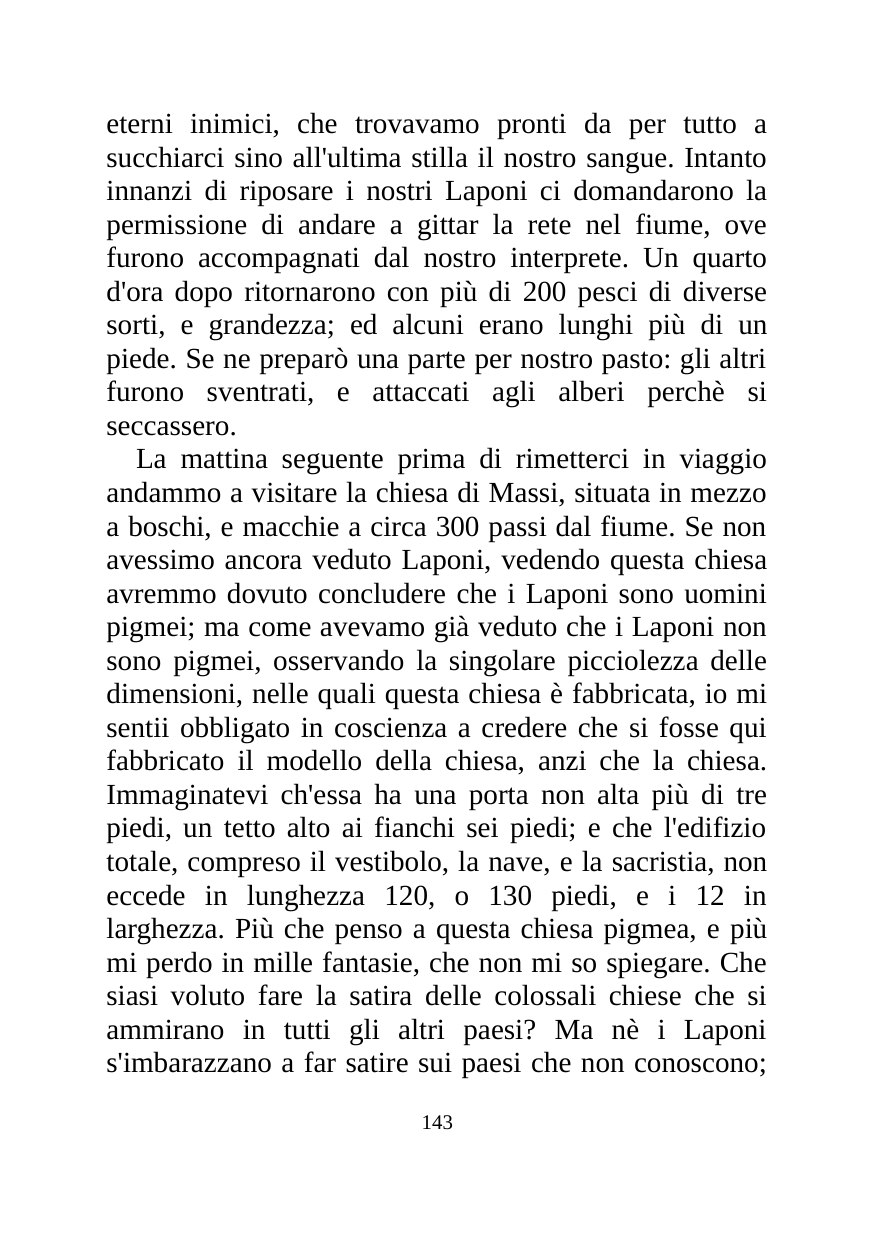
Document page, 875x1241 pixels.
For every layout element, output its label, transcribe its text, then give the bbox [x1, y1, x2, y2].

text eterni inimici, che trovavamo pronti da per tutto a succhiarci sino all'ultima stilla il nostro sangue. Intanto innanzi di riposare i nostri Laponi ci domandarono la permissione di andare a gittar la rete nel fiume, ove furono accompagnati dal nostro interprete. Un quarto d'ora dopo ritornarono con più di 200 pesci di diverse sorti, e grandezza; ed alcuni erano lunghi più di un piede. Se ne preparò una parte per nostro pasto: gli altri furono sventrati, e attaccati agli alberi perchè si seccassero. [106, 106, 768, 442]
text La mattina seguente prima di rimetterci in viaggio andammo a visitare la chiesa di Massi, situata in mezzo a boschi, e macchie a circa 300 passi dal fiume. Se non avessimo ancora veduto Laponi, vedendo questa chiesa avremmo dovuto concludere che i Laponi sono uomini pigmei; ma come avevamo già veduto che i Laponi non sono pigmei, osservando la singolare picciolezza delle dimensioni, nelle quali questa chiesa è fabbricata, io mi sentii obbligato in coscienza a credere che si fosse qui fabbricato il modello della chiesa, anzi che la chiesa. Immaginatevi ch'essa ha una porta non alta più di tre piedi, un tetto alto ai fianchi sei piedi; e che l'edifizio totale, compreso il vestibolo, la nave, e la sacristia, non eccede in lunghezza 120, o 130 piedi, e i 12 in larghezza. Più che penso a questa chiesa pigmea, e più mi perdo in mille fantasie, che non mi so spiegare. Che siasi voluto fare la satira delle colossali chiese che si ammirano in tutti gli altri paesi? Ma nè i Laponi s'imbarazzano a far satire sui paesi che non conoscono; [106, 442, 768, 1079]
